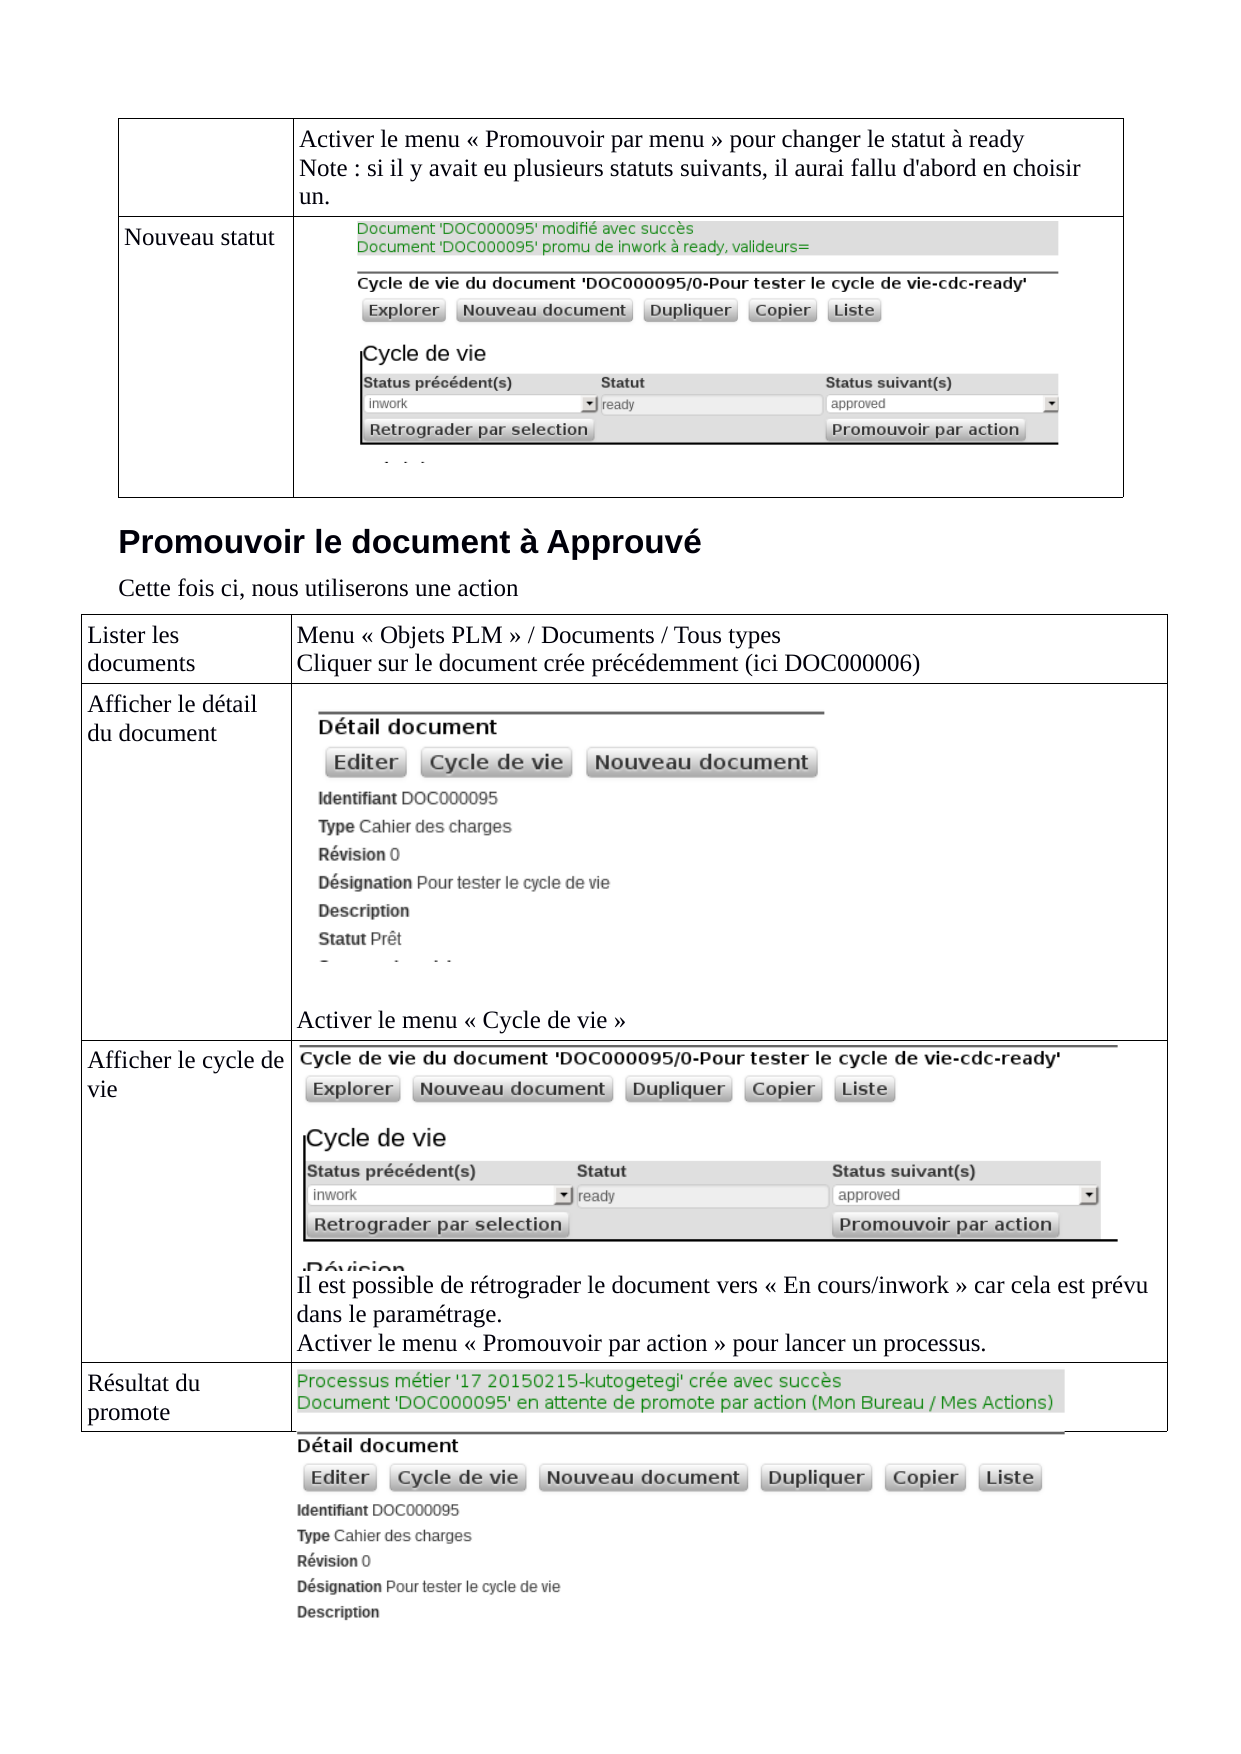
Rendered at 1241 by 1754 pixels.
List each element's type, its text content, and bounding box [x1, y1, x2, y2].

table_cell [292, 1363, 1167, 1431]
table_cell Activer le menu « Cycle de vie » [292, 684, 1167, 1039]
table_cell Il est possible de rétrograder le document vers « En cours/inwork » car cela est prévu dans le paramétrage. Activer le menu « Promouvoir par action » pour lancer un processus. [292, 1041, 1167, 1362]
picture [357, 221, 1059, 463]
picture [296, 1045, 1118, 1271]
table_cell Afficher le détail du document [82, 684, 291, 1039]
table_header [119, 119, 293, 216]
picture [296, 1367, 1065, 1624]
text Cette fois ci, nous utiliserons une action [118, 573, 1122, 601]
table_header Activer le menu « Promouvoir par menu » pour changer le statut à ready Note : si il y avait eu plusieurs statuts suivants, il aurai fallu d'abord en choisir un. [294, 119, 1123, 216]
picture [313, 709, 825, 962]
table_header Lister les documents [82, 615, 291, 683]
table_cell Nouveau statut [119, 217, 293, 497]
table_cell [294, 217, 1123, 497]
table_cell Afficher le cycle de vie [82, 1041, 291, 1362]
table_cell Résultat du promote [82, 1363, 291, 1431]
subtitle Promouvoir le document à Approuvé [118, 522, 1122, 560]
table_header Menu « Objets PLM » / Documents / Tous types Cliquer sur le document crée précédemment (ici DOC000006) [292, 615, 1167, 683]
